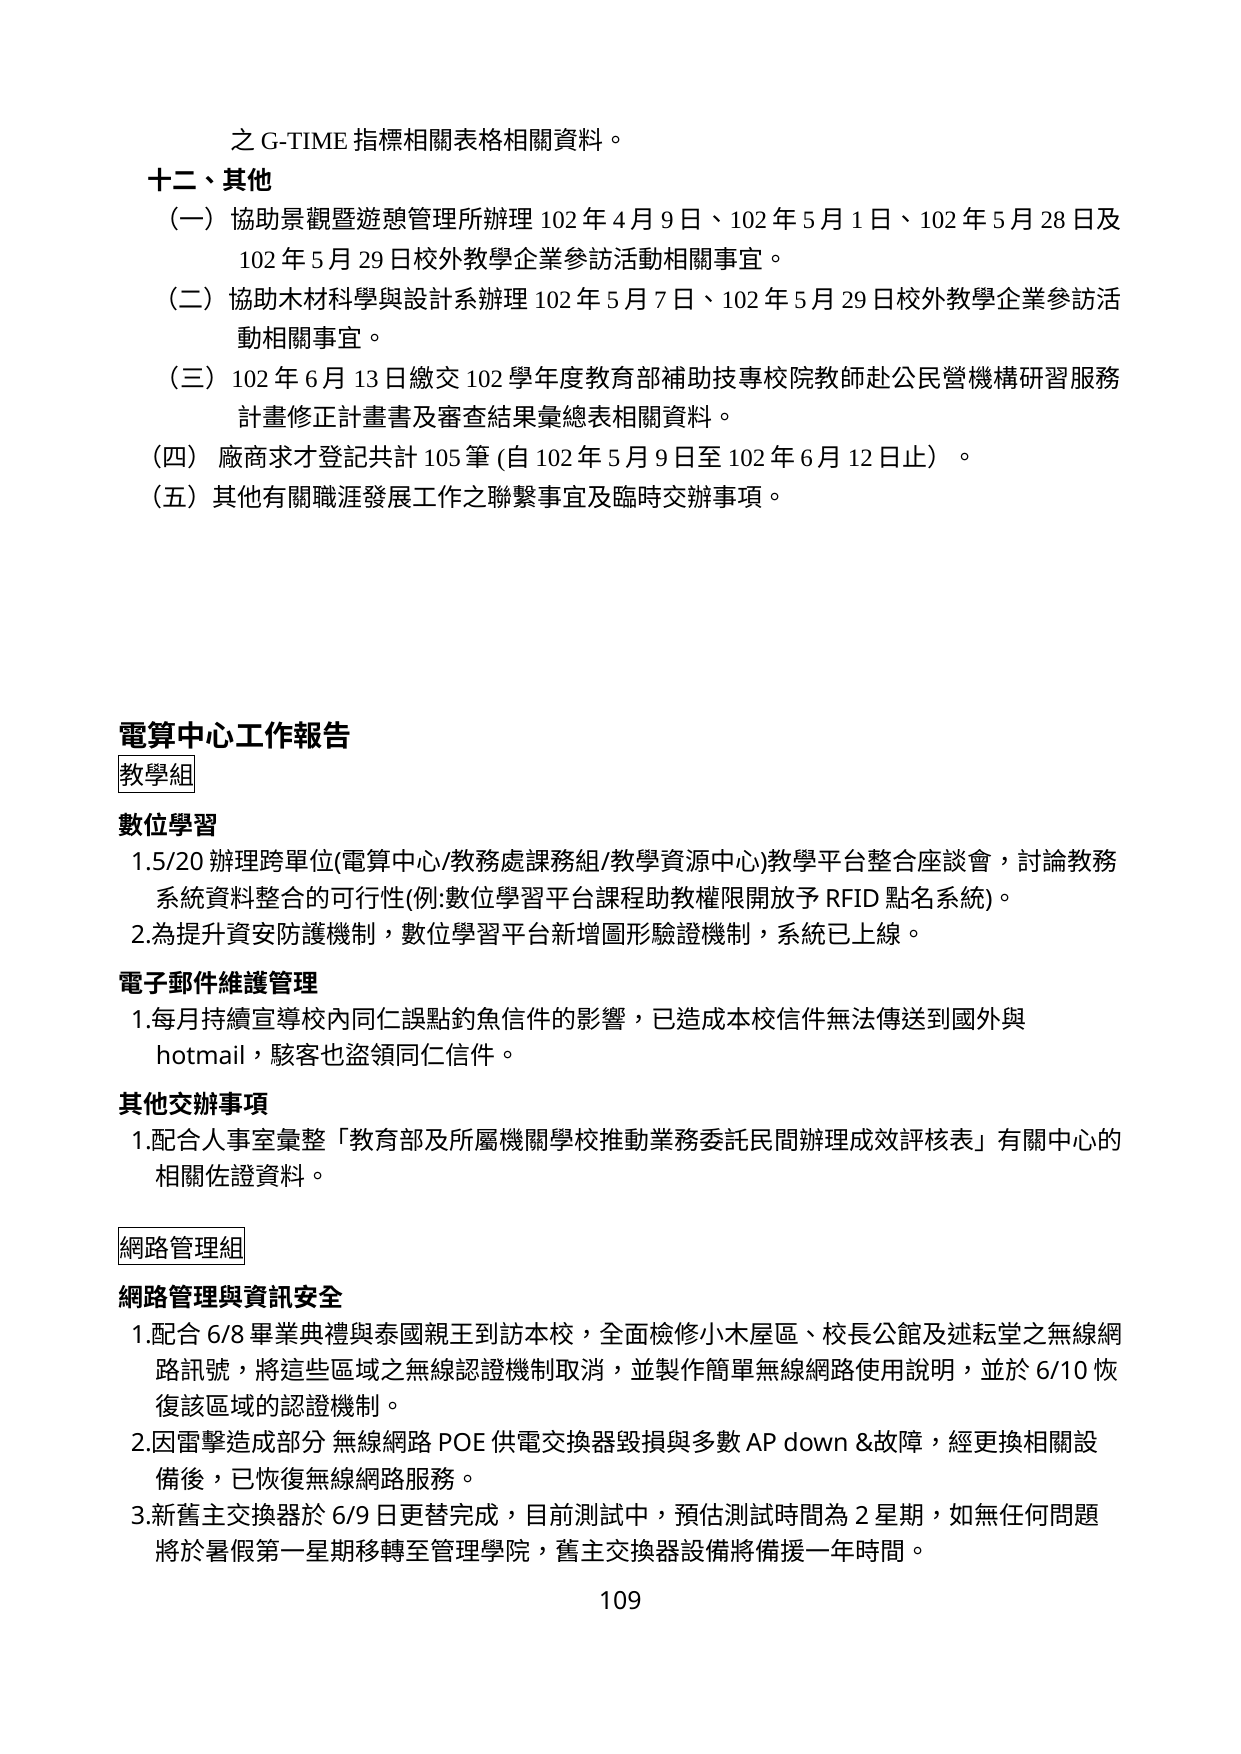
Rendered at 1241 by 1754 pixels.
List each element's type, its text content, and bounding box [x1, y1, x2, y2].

text （三）102年6月13日繳交102學年度教育部補助技專校院教師赴公民營機構研習服務計畫修正計畫書及審查結果彙總表相關資料。 [147, 356, 1122, 435]
text 3.新舊主交換器於6/9日更替完成，目前測試中，預估測試時間為2星期，如無任何問題將於暑假第一星期移轉至管理學院，舊主交換器設備將備援一年時間。 [131, 1495, 1122, 1568]
text （一）協助景觀暨遊憩管理所辦理102年4月9日、102年5月1日、102年5月28日及102年5月29日校外教學企業參訪活動相關事宜。 [147, 197, 1122, 276]
text 網路管理與資訊安全 [118, 1278, 1122, 1314]
text （二）協助木材科學與設計系辦理102年5月7日、102年5月29日校外教學企業參訪活動相關事宜。 [147, 276, 1122, 356]
text 1.每月持續宣導校內同仁誤點釣魚信件的影響，已造成本校信件無法傳送到國外與hotmail，駭客也盜領同仁信件。 [131, 999, 1122, 1072]
text [195, 755, 1122, 793]
text 1.5/20辦理跨單位(電算中心/教務處課務組/教學資源中心)教學平台整合座談會，討論教務系統資料整合的可行性(例:數位學習平台課程助教權限開放予RFID點名系統)。 [131, 842, 1122, 914]
text 電算中心工作報告 [118, 712, 1122, 755]
text （五）其他有關職涯發展工作之聯繫事宜及臨時交辦事項。 [118, 474, 1122, 514]
text 網路管理組 [119, 1228, 244, 1264]
text 數位學習 [118, 806, 1122, 842]
text [245, 1227, 1122, 1265]
text 十二、其他 [147, 158, 1122, 197]
text （四） 廠商求才登記共計105筆 (自102年5月9日至102年6月12日止）。 [118, 435, 1122, 474]
text 1.配合人事室彙整「教育部及所屬機關學校推動業務委託民間辦理成效評核表」有關中心的相關佐證資料。 [131, 1121, 1122, 1193]
text 1.配合6/8畢業典禮與泰國親王到訪本校，全面檢修小木屋區、校長公館及述耘堂之無線網路訊號，將這些區域之無線認證機制取消，並製作簡單無線網路使用說明，並於6/10恢復該區域的認證機制。 [131, 1314, 1122, 1423]
text 電子郵件維護管理 [118, 963, 1122, 999]
text 之G-TIME指標相關表格相關資料。 [118, 118, 1122, 158]
text 其他交辦事項 [118, 1084, 1122, 1121]
text 教學組 [119, 756, 194, 792]
text 2.為提升資安防護機制，數位學習平台新增圖形驗證機制，系統已上線。 [118, 914, 1122, 951]
text 2.因雷擊造成部分 無線網路POE供電交換器毀損與多數AP down &故障，經更換相關設備後，已恢復無線網路服務。 [131, 1423, 1122, 1495]
